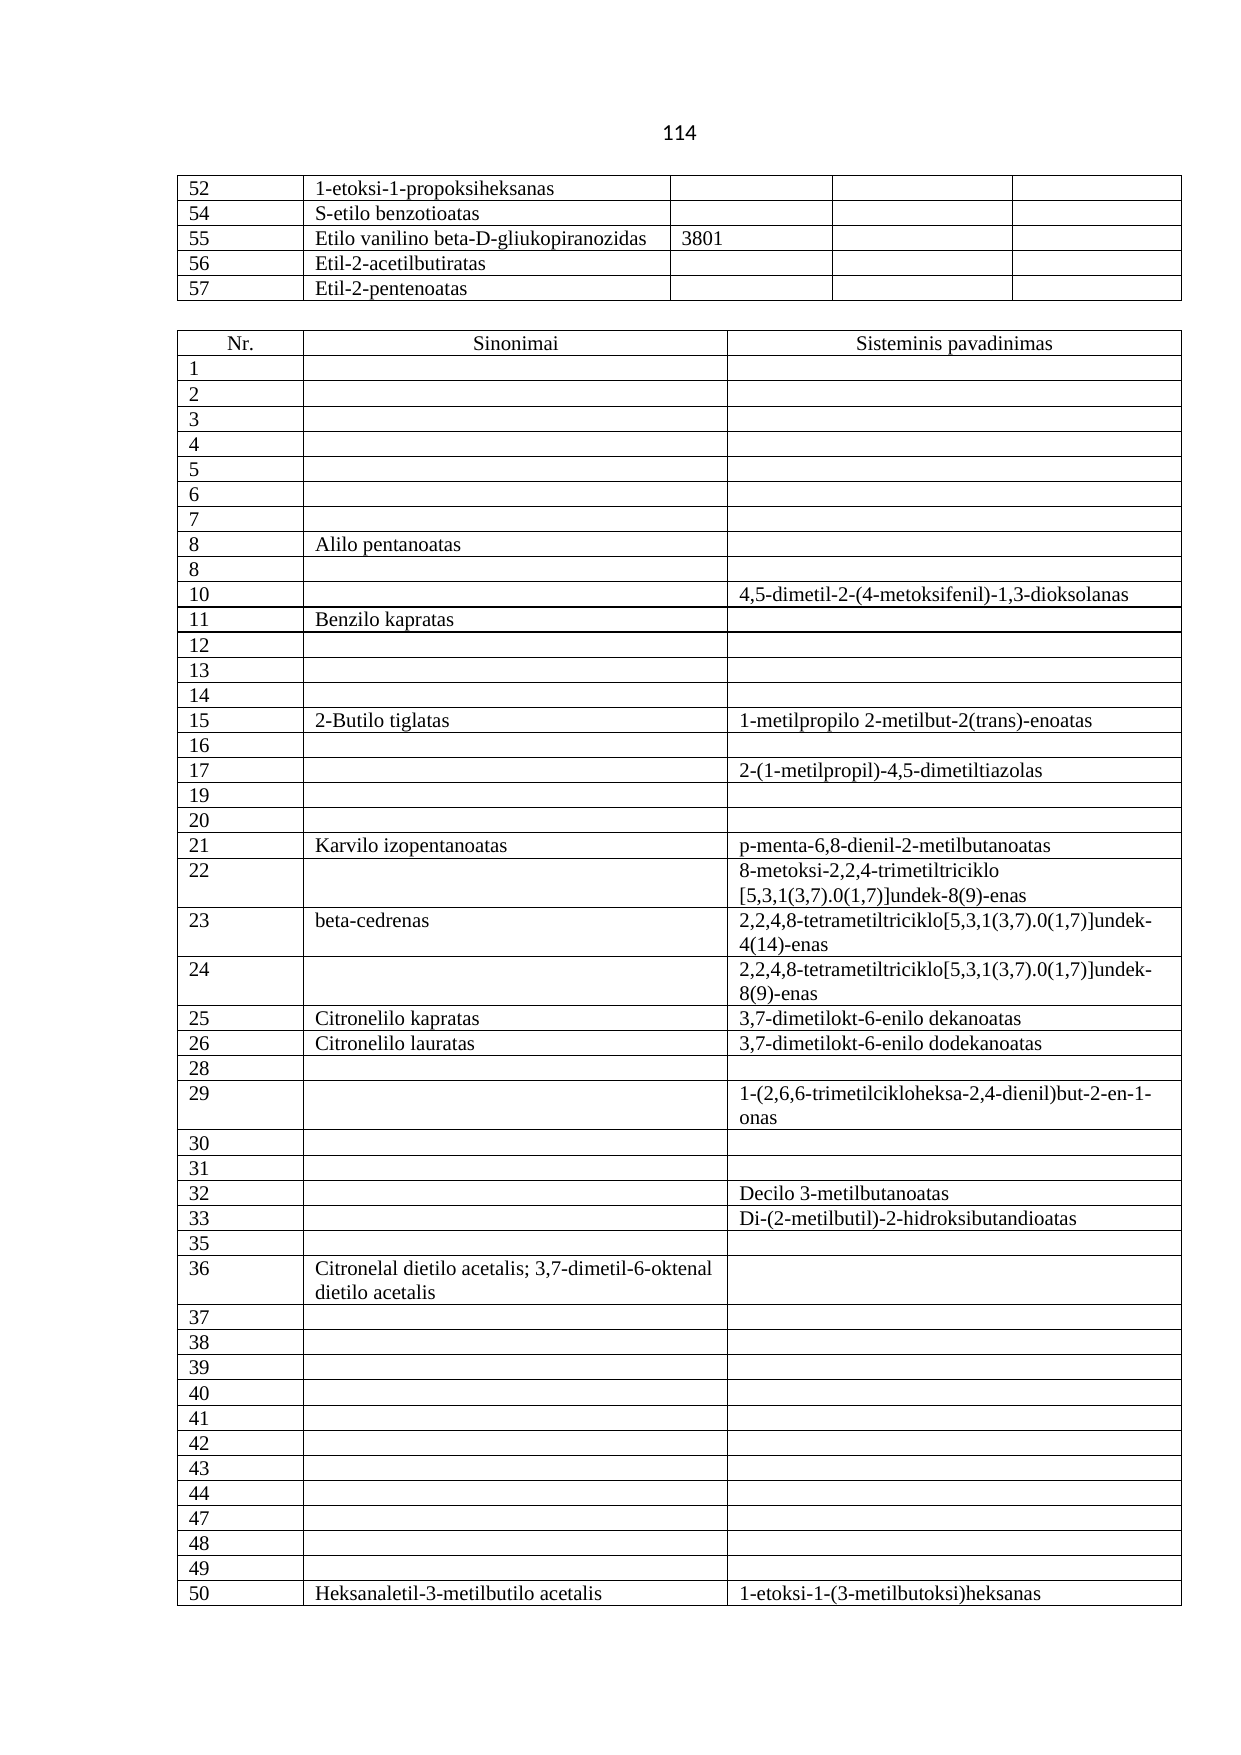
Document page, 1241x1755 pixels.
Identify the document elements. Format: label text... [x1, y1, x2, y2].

table_cell 2,2,4,8-tetrametiltriciklo[5,3,1(3,7).0(1,7)]undek- 8(9)-enas [728, 957, 1181, 1005]
table_cell [833, 276, 1012, 300]
table_cell 4 [178, 432, 303, 456]
table_cell [304, 1556, 727, 1580]
table_cell 3 [178, 407, 303, 431]
table_cell [304, 1130, 727, 1154]
table_cell [304, 1081, 727, 1129]
table_cell 49 [178, 1556, 303, 1580]
table_cell [728, 1431, 1181, 1455]
table_cell Citronelal dietilo acetalis; 3,7-dimetil-6-oktenal dietilo acetalis [304, 1256, 727, 1304]
table_cell [728, 1156, 1181, 1179]
table_cell beta-cedrenas [304, 908, 727, 956]
table_cell 21 [178, 833, 303, 857]
table_cell [728, 1380, 1181, 1404]
table_cell [728, 808, 1181, 832]
table_cell 52 [178, 176, 303, 200]
table_cell 6 [178, 482, 303, 506]
table_cell [1013, 251, 1181, 275]
table_cell 54 [178, 201, 303, 225]
table_cell 28 [178, 1056, 303, 1080]
table_cell 37 [178, 1305, 303, 1329]
table_cell [304, 1181, 727, 1205]
table_cell [304, 557, 727, 581]
table_cell Karvilo izopentanoatas [304, 833, 727, 857]
table_cell 8 [178, 532, 303, 556]
table_cell Di-(2-metilbutil)-2-hidroksibutandioatas [728, 1206, 1181, 1230]
table_cell [304, 1380, 727, 1404]
table_cell [304, 783, 727, 807]
table_cell [304, 733, 727, 757]
table_cell 44 [178, 1481, 303, 1505]
table_cell [728, 1256, 1181, 1304]
table_cell [728, 733, 1181, 757]
table_cell 2-(1-metilpropil)-4,5-dimetiltiazolas [728, 758, 1181, 782]
table_cell [304, 1056, 727, 1080]
table_cell 36 [178, 1256, 303, 1304]
table_cell 50 [178, 1581, 303, 1605]
table_cell 42 [178, 1431, 303, 1455]
table_cell [728, 1481, 1181, 1505]
table_cell [833, 176, 1012, 200]
table_cell [304, 507, 727, 531]
table_cell [671, 201, 832, 225]
table_cell 10 [178, 582, 303, 606]
table_cell 38 [178, 1330, 303, 1354]
table_cell Etilo vanilino beta-D-gliukopiranozidas [304, 226, 670, 250]
table_cell [304, 407, 727, 431]
table_cell [728, 407, 1181, 431]
table_cell [728, 1231, 1181, 1255]
table_cell 32 [178, 1181, 303, 1205]
table_cell 3801 [671, 226, 832, 250]
table_cell 26 [178, 1031, 303, 1055]
table_cell 40 [178, 1380, 303, 1404]
table_cell [304, 457, 727, 481]
table_cell [304, 758, 727, 782]
table_cell 19 [178, 783, 303, 807]
table_cell 56 [178, 251, 303, 275]
table_cell [304, 1156, 727, 1179]
table_cell [304, 1355, 727, 1379]
table_cell [728, 1456, 1181, 1480]
table_cell [728, 783, 1181, 807]
table_cell 13 [178, 658, 303, 682]
table_cell 39 [178, 1355, 303, 1379]
table_header Sisteminis pavadinimas [728, 331, 1181, 355]
table_cell [304, 381, 727, 406]
table_cell [728, 658, 1181, 682]
table_cell [304, 356, 727, 380]
table_cell [1013, 276, 1181, 300]
table_cell [304, 1231, 727, 1255]
table_cell [304, 1456, 727, 1480]
table_cell 41 [178, 1406, 303, 1429]
table_cell [304, 1481, 727, 1505]
table_cell [728, 1506, 1181, 1530]
table_cell [728, 608, 1181, 631]
table_cell 2 [178, 381, 303, 406]
table_cell [671, 251, 832, 275]
table_cell [728, 1556, 1181, 1580]
table_cell 1-(2,6,6-trimetilcikloheksa-2,4-dienil)but-2-en-1-onas [728, 1081, 1181, 1129]
table_cell 31 [178, 1156, 303, 1179]
table_cell 17 [178, 758, 303, 782]
table_cell [1013, 201, 1181, 225]
table_cell [728, 557, 1181, 581]
table_cell [728, 532, 1181, 556]
table_cell p-menta-6,8-dienil-2-metilbutanoatas [728, 833, 1181, 857]
table_cell 2-Butilo tiglatas [304, 708, 727, 732]
table_cell [671, 176, 832, 200]
table_cell [304, 1330, 727, 1354]
table_cell 35 [178, 1231, 303, 1255]
table_cell 47 [178, 1506, 303, 1530]
table_cell [728, 683, 1181, 707]
table_cell 1-etoksi-1-(3-metilbutoksi)heksanas [728, 1581, 1181, 1605]
table_cell 5 [178, 457, 303, 481]
table_cell [304, 1431, 727, 1455]
table_cell 1-metilpropilo 2-metilbut-2(trans)-enoatas [728, 708, 1181, 732]
table_cell [728, 1130, 1181, 1154]
table_cell Etil-2-acetilbutiratas [304, 251, 670, 275]
table_cell [304, 1305, 727, 1329]
table_cell [833, 201, 1012, 225]
table_cell [304, 582, 727, 606]
table_cell [728, 356, 1181, 380]
table_cell [728, 1305, 1181, 1329]
table_cell 14 [178, 683, 303, 707]
table_cell 12 [178, 633, 303, 657]
table_cell 1-etoksi-1-propoksiheksanas [304, 176, 670, 200]
table_cell [304, 432, 727, 456]
table_cell 16 [178, 733, 303, 757]
table_cell [728, 381, 1181, 406]
table_cell [833, 251, 1012, 275]
table_cell [304, 1531, 727, 1555]
table_cell 25 [178, 1006, 303, 1030]
table_cell Citronelilo lauratas [304, 1031, 727, 1055]
table_header Sinonimai [304, 331, 727, 355]
table_cell 11 [178, 608, 303, 631]
table_cell S-etilo benzotioatas [304, 201, 670, 225]
table_cell [728, 457, 1181, 481]
table_cell 4,5-dimetil-2-(4-metoksifenil)-1,3-dioksolanas [728, 582, 1181, 606]
table_cell 29 [178, 1081, 303, 1129]
table_cell [671, 276, 832, 300]
table_cell 3,7-dimetilokt-6-enilo dekanoatas [728, 1006, 1181, 1030]
table_cell [304, 683, 727, 707]
table_cell [304, 808, 727, 832]
table_cell [304, 1406, 727, 1429]
table_cell 1 [178, 356, 303, 380]
table_cell [1013, 176, 1181, 200]
table_cell 8-metoksi-2,2,4-trimetiltriciklo [5,3,1(3,7).0(1,7)]undek-8(9)-enas [728, 859, 1181, 907]
table_cell 48 [178, 1531, 303, 1555]
table_cell Alilo pentanoatas [304, 532, 727, 556]
table_cell [728, 1330, 1181, 1354]
table_cell [304, 658, 727, 682]
table_cell Benzilo kapratas [304, 608, 727, 631]
table_cell 22 [178, 859, 303, 907]
table_cell [728, 1355, 1181, 1379]
table_cell Citronelilo kapratas [304, 1006, 727, 1030]
table_cell Etil-2-pentenoatas [304, 276, 670, 300]
table_cell [1013, 226, 1181, 250]
table_cell [304, 633, 727, 657]
table_cell 7 [178, 507, 303, 531]
table_cell 30 [178, 1130, 303, 1154]
table_cell Heksanaletil-3-metilbutilo acetalis [304, 1581, 727, 1605]
table_cell 55 [178, 226, 303, 250]
table_cell 33 [178, 1206, 303, 1230]
table_cell [728, 1056, 1181, 1080]
table_cell [728, 507, 1181, 531]
table_cell [304, 957, 727, 1005]
table_cell [728, 1406, 1181, 1429]
table_cell Decilo 3-metilbutanoatas [728, 1181, 1181, 1205]
table_cell 2,2,4,8-tetrametiltriciklo[5,3,1(3,7).0(1,7)]undek-4(14)-enas [728, 908, 1181, 956]
table_cell 43 [178, 1456, 303, 1480]
table_cell [304, 1206, 727, 1230]
table_cell [728, 633, 1181, 657]
table_cell [833, 226, 1012, 250]
table_header Nr. [178, 331, 303, 355]
table_cell [304, 1506, 727, 1530]
table_cell [728, 482, 1181, 506]
table_cell 15 [178, 708, 303, 732]
table_cell [304, 859, 727, 907]
table_cell 8 [178, 557, 303, 581]
table_cell [728, 1531, 1181, 1555]
table_cell 23 [178, 908, 303, 956]
table_cell 3,7-dimetilokt-6-enilo dodekanoatas [728, 1031, 1181, 1055]
table_cell [728, 432, 1181, 456]
table_cell 24 [178, 957, 303, 1005]
table_cell 57 [178, 276, 303, 300]
table_cell [304, 482, 727, 506]
table_cell 20 [178, 808, 303, 832]
